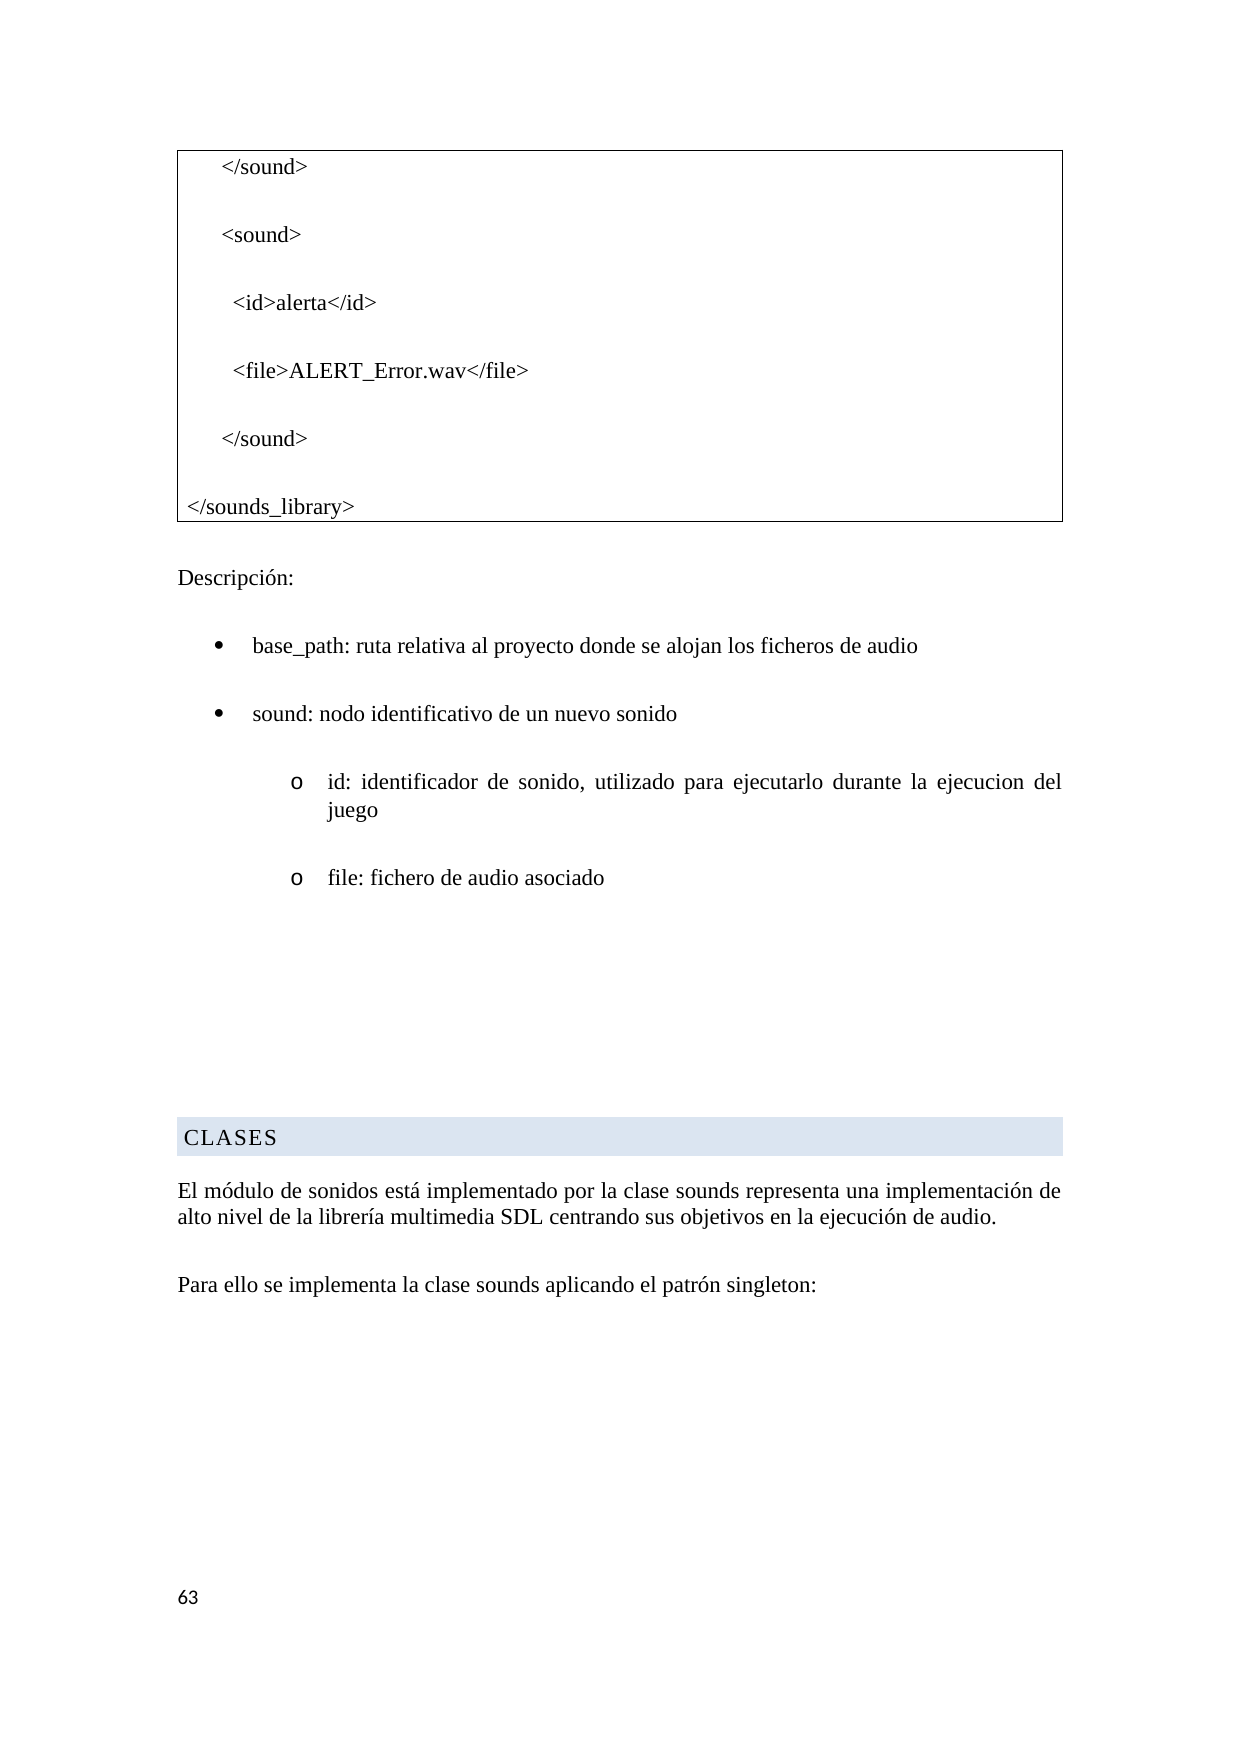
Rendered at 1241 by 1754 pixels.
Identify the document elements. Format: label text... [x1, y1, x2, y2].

subtitle Clases [184, 1124, 1057, 1150]
text <sound> [178, 218, 1062, 247]
text Para ello se implementa la clase sounds aplicando el patrón singleton: [177, 1271, 1063, 1298]
list id: identificador de sonido, utilizado para ejecutarlo durante la ejecucion del juego [290, 768, 1063, 823]
text <id>alerta</id> [178, 286, 1062, 315]
text </sounds_library> [178, 490, 1062, 521]
text </sound> [178, 151, 1062, 179]
list base_path: ruta relativa al proyecto donde se alojan los ficheros de audio [215, 632, 1063, 658]
text El módulo de sonidos está implementado por la clase sounds representa una implementación de alto nivel de la librería multimedia SDL centrando sus objetivos en la ejecución de audio. [177, 1177, 1063, 1230]
text </sound> [178, 422, 1062, 451]
list sound: nodo identificativo de un nuevo sonido [215, 700, 1063, 726]
text Descripción: [177, 564, 1063, 590]
list file: fichero de audio asociado [290, 864, 1063, 892]
text <file>ALERT_Error.wav</file> [178, 354, 1062, 383]
